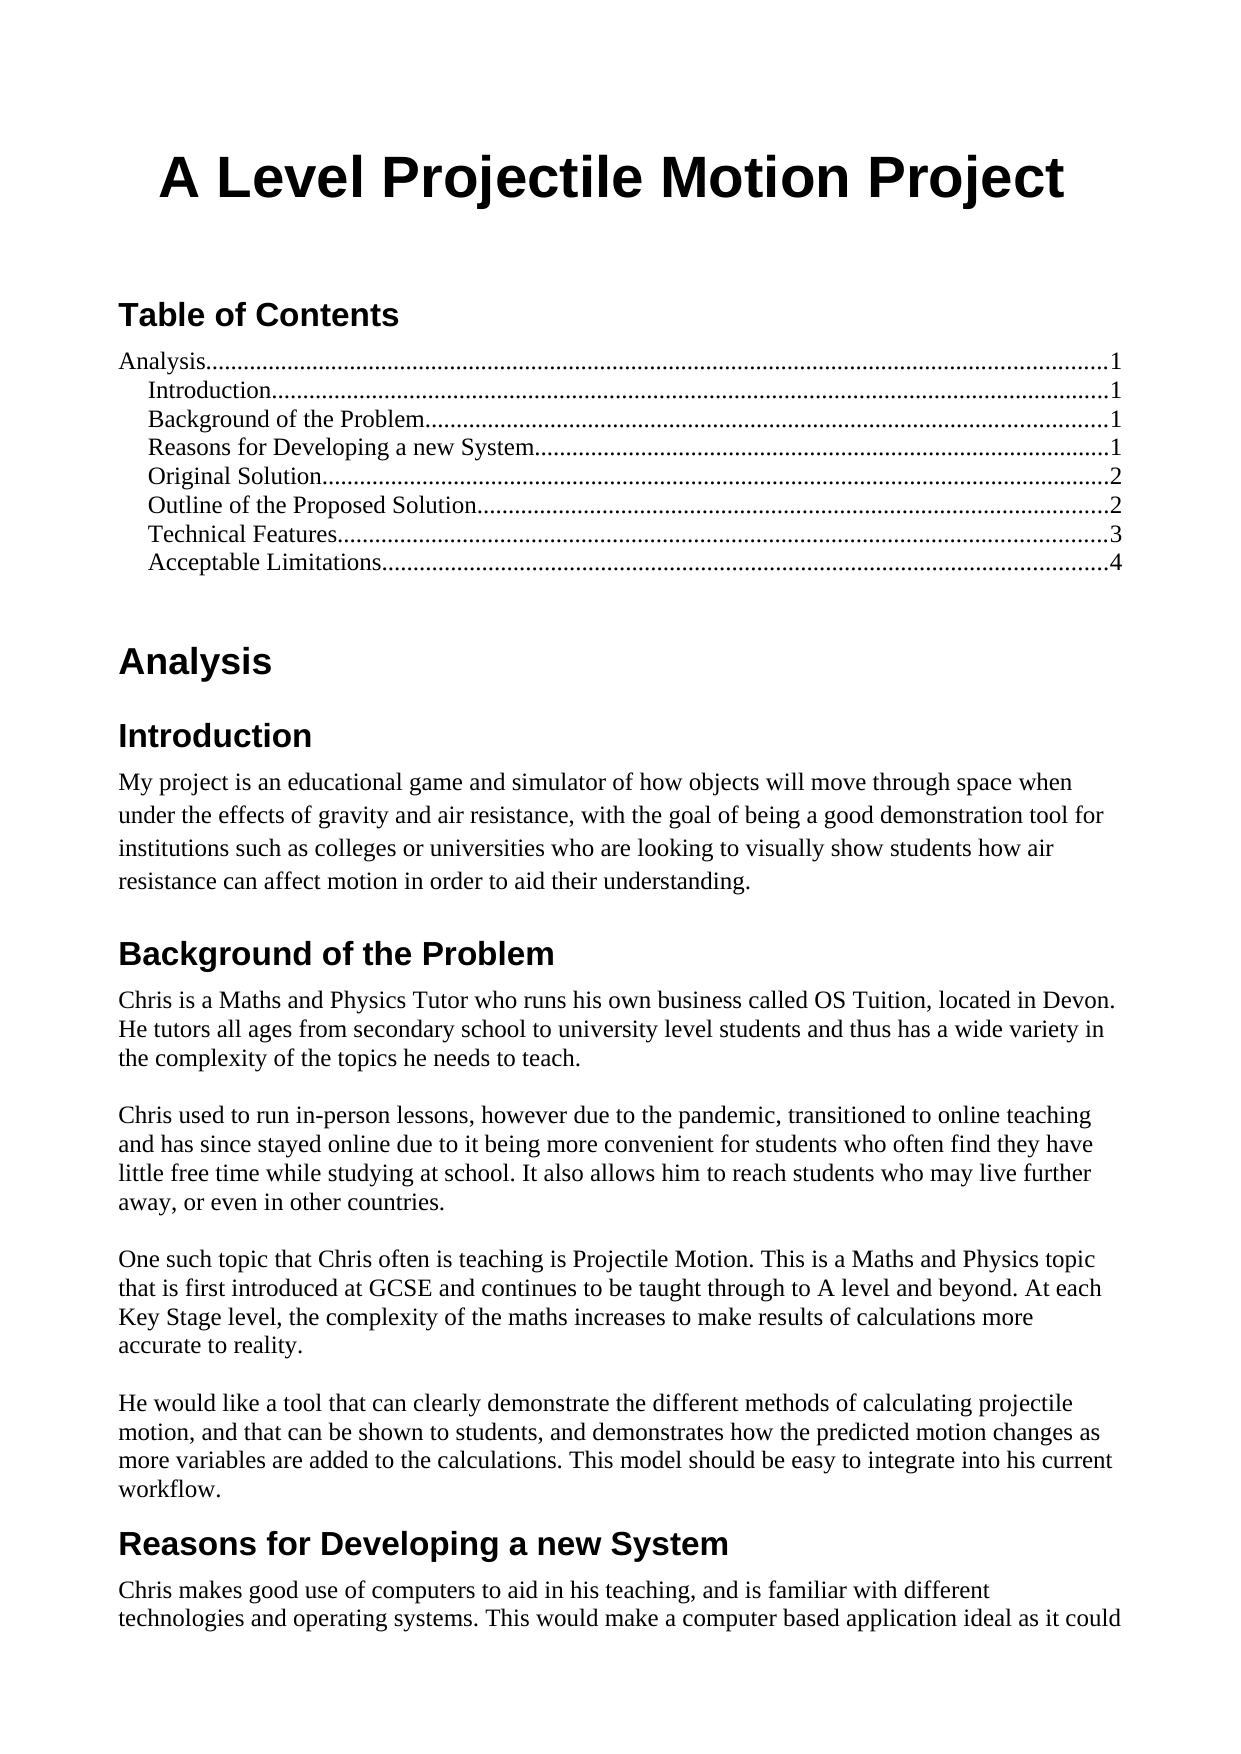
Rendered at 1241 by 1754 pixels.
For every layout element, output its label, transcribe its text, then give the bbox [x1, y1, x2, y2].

text One such topic that Chris often is teaching is Projectile Motion. This is a Maths and Physics topic that is first introduced at GCSE and continues to be taught through to A level and beyond. At each Key Stage level, the complexity of the maths increases to make results of calculations more accurate to reality. [118, 1244, 1122, 1359]
text My project is an educational game and simulator of how objects will move through space when under the effects of gravity and air resistance, with the goal of being a good demonstration tool for institutions such as colleges or universities who are looking to visually show students how air resistance can affect motion in order to aid their understanding. [118, 767, 1122, 895]
text Chris makes good use of computers to aid in his teaching, and is familiar with different technologies and operating systems. This would make a computer based application ideal as it could [118, 1575, 1122, 1632]
title A Level Projectile Motion Project [118, 143, 1122, 210]
text Reasons for Developing a new System 1 [148, 432, 1122, 461]
text He would like a tool that can clearly demonstrate the different methods of calculating projectile motion, and that can be shown to students, and demonstrates how the predicted motion changes as more variables are added to the calculations. This model should be easy to integrate into his current workflow. [118, 1388, 1122, 1503]
subtitle Table of Contents [118, 295, 1122, 334]
text Technical Features 3 [148, 519, 1122, 547]
subtitle Introduction [118, 716, 1122, 754]
text Background of the Problem 1 [148, 404, 1122, 432]
subtitle Background of the Problem [118, 934, 1122, 973]
text Introduction 1 [148, 375, 1122, 404]
text Chris used to run in-person lessons, however due to the pandemic, transitioned to online teaching and has since stayed online due to it being more convenient for students who often find they have little free time while studying at school. It also allows him to reach students who may live further away, or even in other countries. [118, 1100, 1122, 1215]
subtitle Reasons for Developing a new System [118, 1524, 1122, 1562]
text Analysis 1 [118, 346, 1122, 375]
text Original Solution 2 [148, 461, 1122, 490]
subtitle Analysis [118, 639, 1122, 683]
text Chris is a Maths and Physics Tutor who runs his own business called OS Tuition, located in Devon. He tutors all ages from secondary school to university level students and thus has a wide variety in the complexity of the topics he needs to teach. [118, 985, 1122, 1072]
text Acceptable Limitations 4 [148, 547, 1122, 576]
text Outline of the Proposed Solution 2 [148, 490, 1122, 519]
